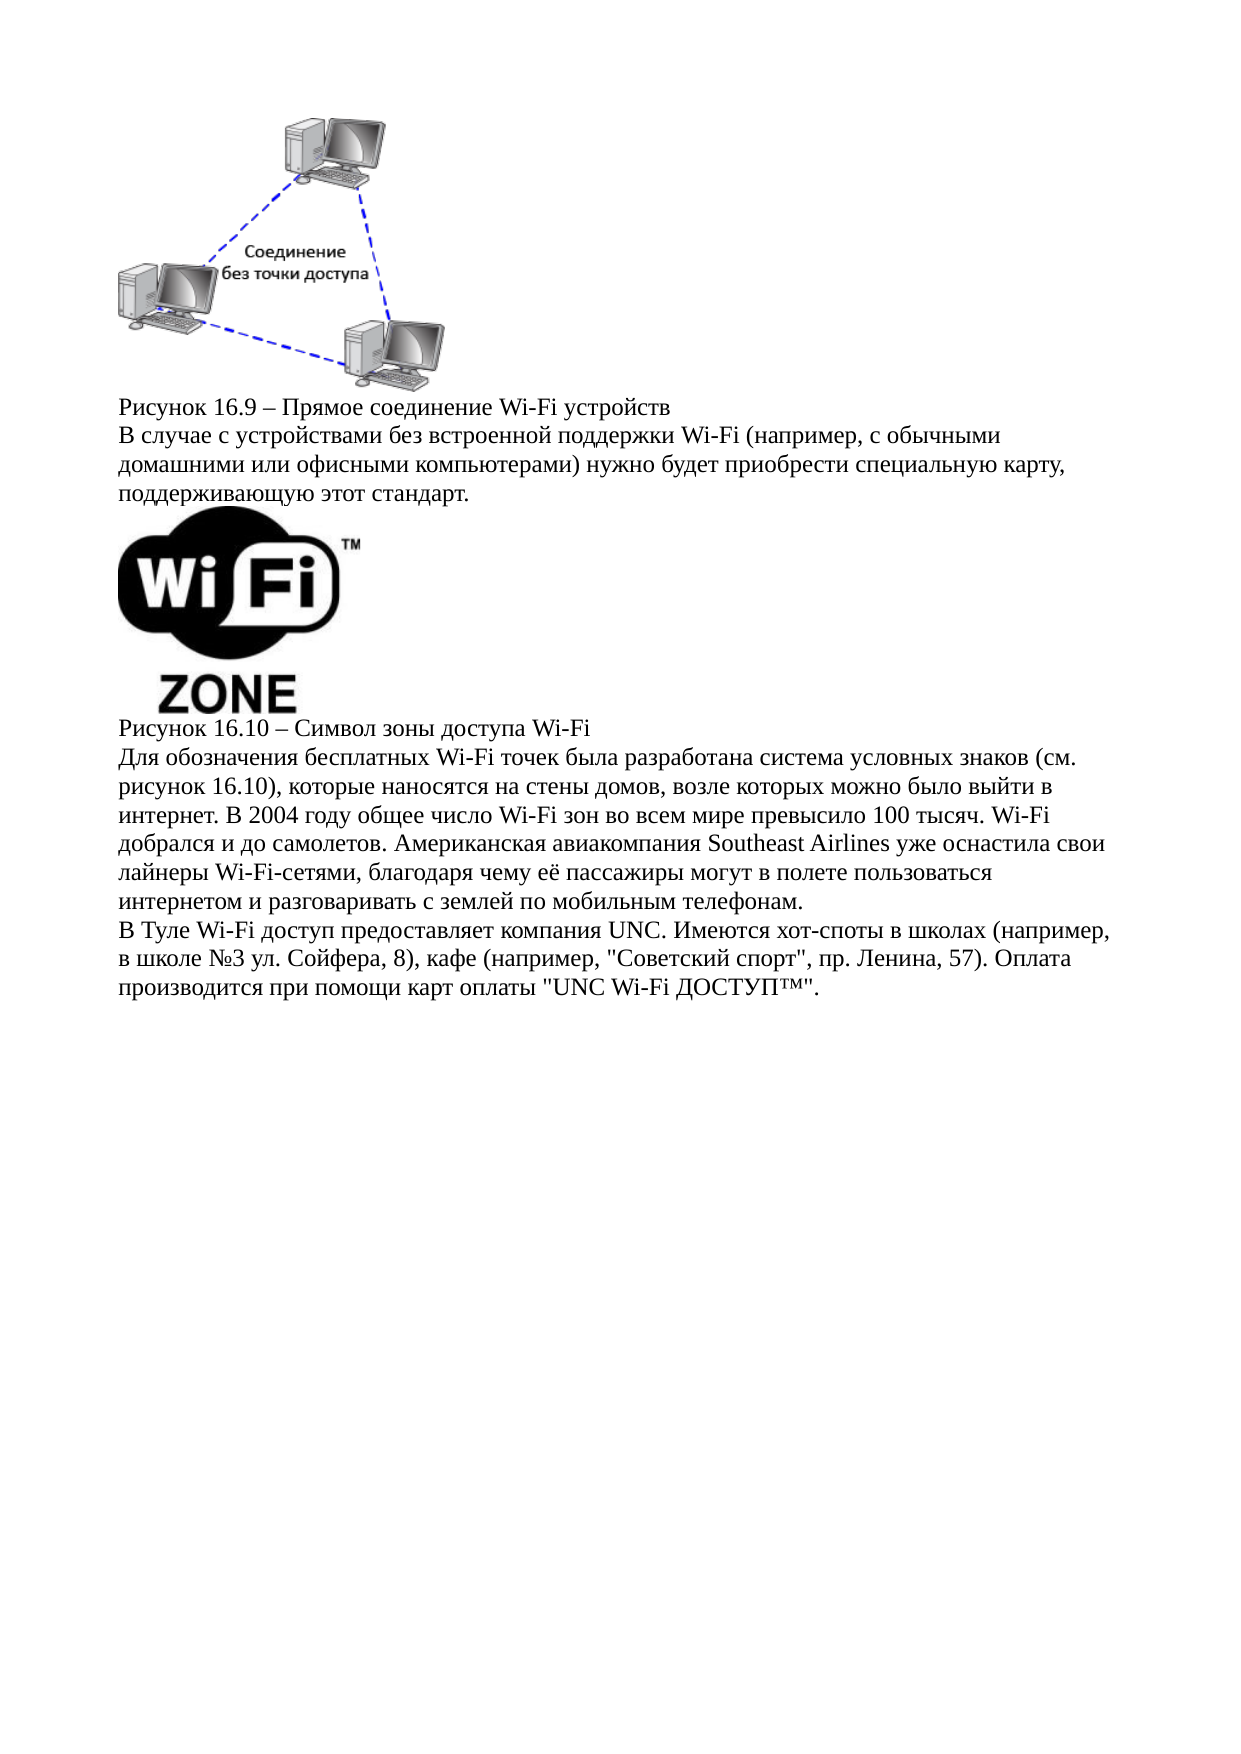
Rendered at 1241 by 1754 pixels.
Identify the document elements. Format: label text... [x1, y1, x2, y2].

text Рисунок 16.9 – Прямое соединение Wi-Fi устройств [118, 392, 1122, 420]
text Рисунок 16.10 – Символ зоны доступа Wi-Fi [118, 713, 1122, 742]
text Для обозначения бесплатных Wi-Fi точек была разработана система условных знаков (см. рисунок 16.10), которые наносятся на стены домов, возле которых можно было выйти в интернет. В 2004 году общее число Wi-Fi зон во всем мире превысило 100 тысяч. Wi-Fi добрался и до самолетов. Американская авиакомпания Southeast Airlines уже оснастила свои лайнеры Wi-Fi-сетями, благодаря чему её пассажиры могут в полете пользоваться интернетом и разговаривать с землей по мобильным телефонам. [118, 742, 1122, 915]
picture [118, 118, 445, 392]
text В случае с устройствами без встроенной поддержки Wi-Fi (например, с обычными домашними или офисными компьютерами) нужно будет приобрести специальную карту, поддерживающую этот стандарт. [118, 420, 1122, 507]
text В Туле Wi-Fi доступ предоставляет компания UNC. Имеются хот-споты в школах (например, в школе №3 ул. Сойфера, 8), кафе (например, "Советский спорт", пр. Ленина, 57). Оплата производится при помощи карт оплаты "UNC Wi-Fi ДОСТУП™". [118, 915, 1122, 1001]
picture [118, 506, 361, 714]
